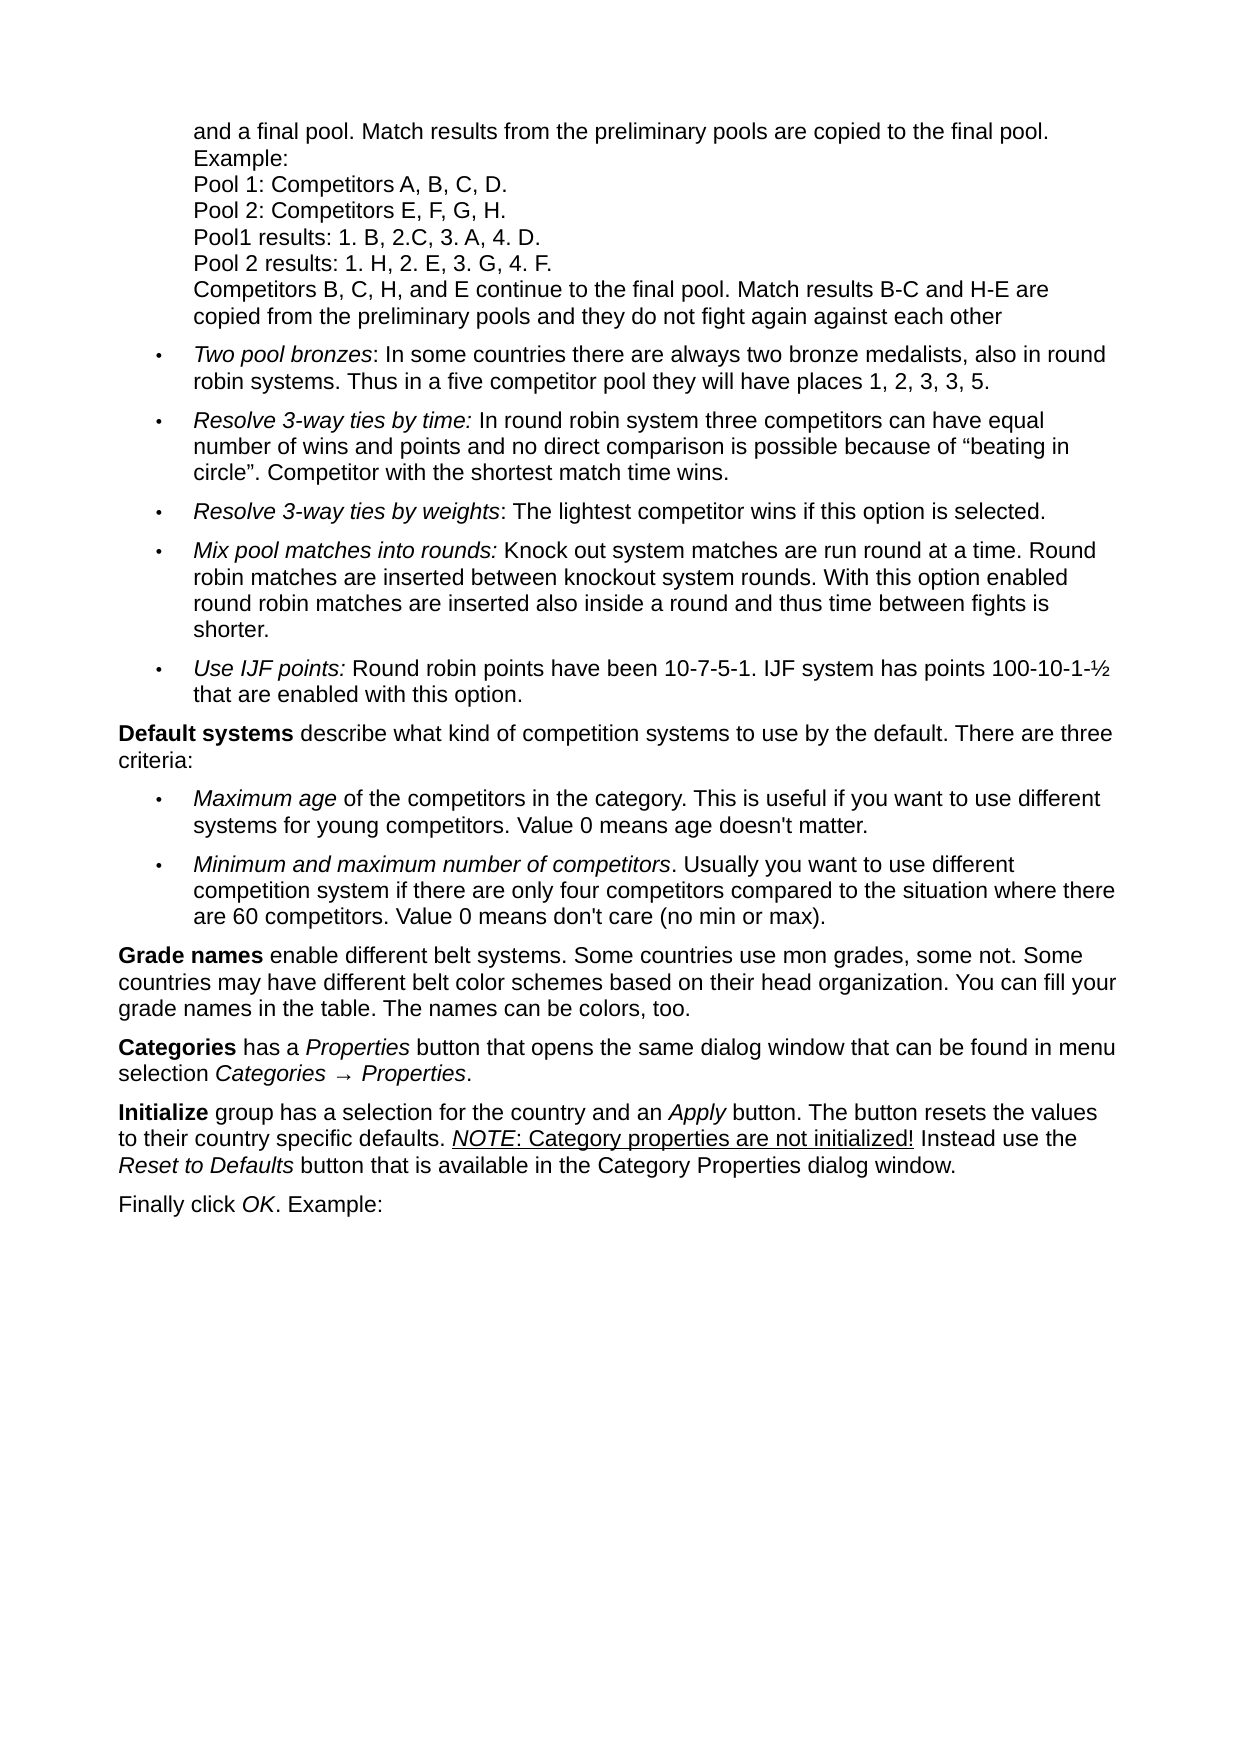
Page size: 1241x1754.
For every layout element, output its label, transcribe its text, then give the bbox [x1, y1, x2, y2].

list Use IJF points: Round robin points have been 10-7-5-1. IJF system has points 100-10-1-½ that are enabled with this option. [156, 655, 1122, 708]
list Maximum age of the competitors in the category. This is useful if you want to use different systems for young competitors. Value 0 means age doesn't matter. [156, 785, 1122, 838]
list Minimum and maximum number of competitors. Usually you want to use different competition system if there are only four competitors compared to the situation where there are 60 competitors. Value 0 means don't care (no min or max). [156, 851, 1122, 930]
list Resolve 3-way ties by weights: The lightest competitor wins if this option is selected. [156, 498, 1122, 524]
text Default systems describe what kind of competition systems to use by the default. There are three criteria: [118, 720, 1122, 773]
list Two pool bronzes: In some countries there are always two bronze medalists, also in round robin systems. Thus in a five competitor pool they will have places 1, 2, 3, 3, 5. [156, 341, 1122, 394]
text Initialize group has a selection for the country and an Apply button. The button resets the values to their country specific defaults. NOTE: Category properties are not initialized! Instead use the Reset to Defaults button that is available in the Category Properties dialog window. [118, 1099, 1122, 1178]
list Mix pool matches into rounds: Knock out system matches are run round at a time. Round robin matches are inserted between knockout system rounds. With this option enabled round robin matches are inserted also inside a round and thus time between fights is shorter. [156, 537, 1122, 642]
text Grade names enable different belt systems. Some countries use mon grades, some not. Some countries may have different belt color schemes based on their head organization. You can fill your grade names in the table. The names can be colors, too. [118, 942, 1122, 1021]
text Categories has a Properties button that opens the same dialog window that can be found in menu selection Categories → Properties. [118, 1034, 1122, 1086]
text Finally click OK. Example: [118, 1191, 1122, 1217]
list Resolve 3-way ties by time: In round robin system three competitors can have equal number of wins and points and no direct comparison is possible because of “beating in circle”. Competitor with the shortest match time wins. [156, 407, 1122, 486]
list and a final pool. Match results from the preliminary pools are copied to the final pool. Example: Pool 1: Competitors A, B, C, D. Pool 2: Competitors E, F, G, H. Pool1 results: 1. B, 2.C, 3. A, 4. D. Pool 2 results: 1. H, 2. E, 3. G, 4. F. Competitors B, C, H, and E continue to the final pool. Match results B-C and H-E are copied from the preliminary pools and they do not fight again against each other [156, 118, 1122, 329]
